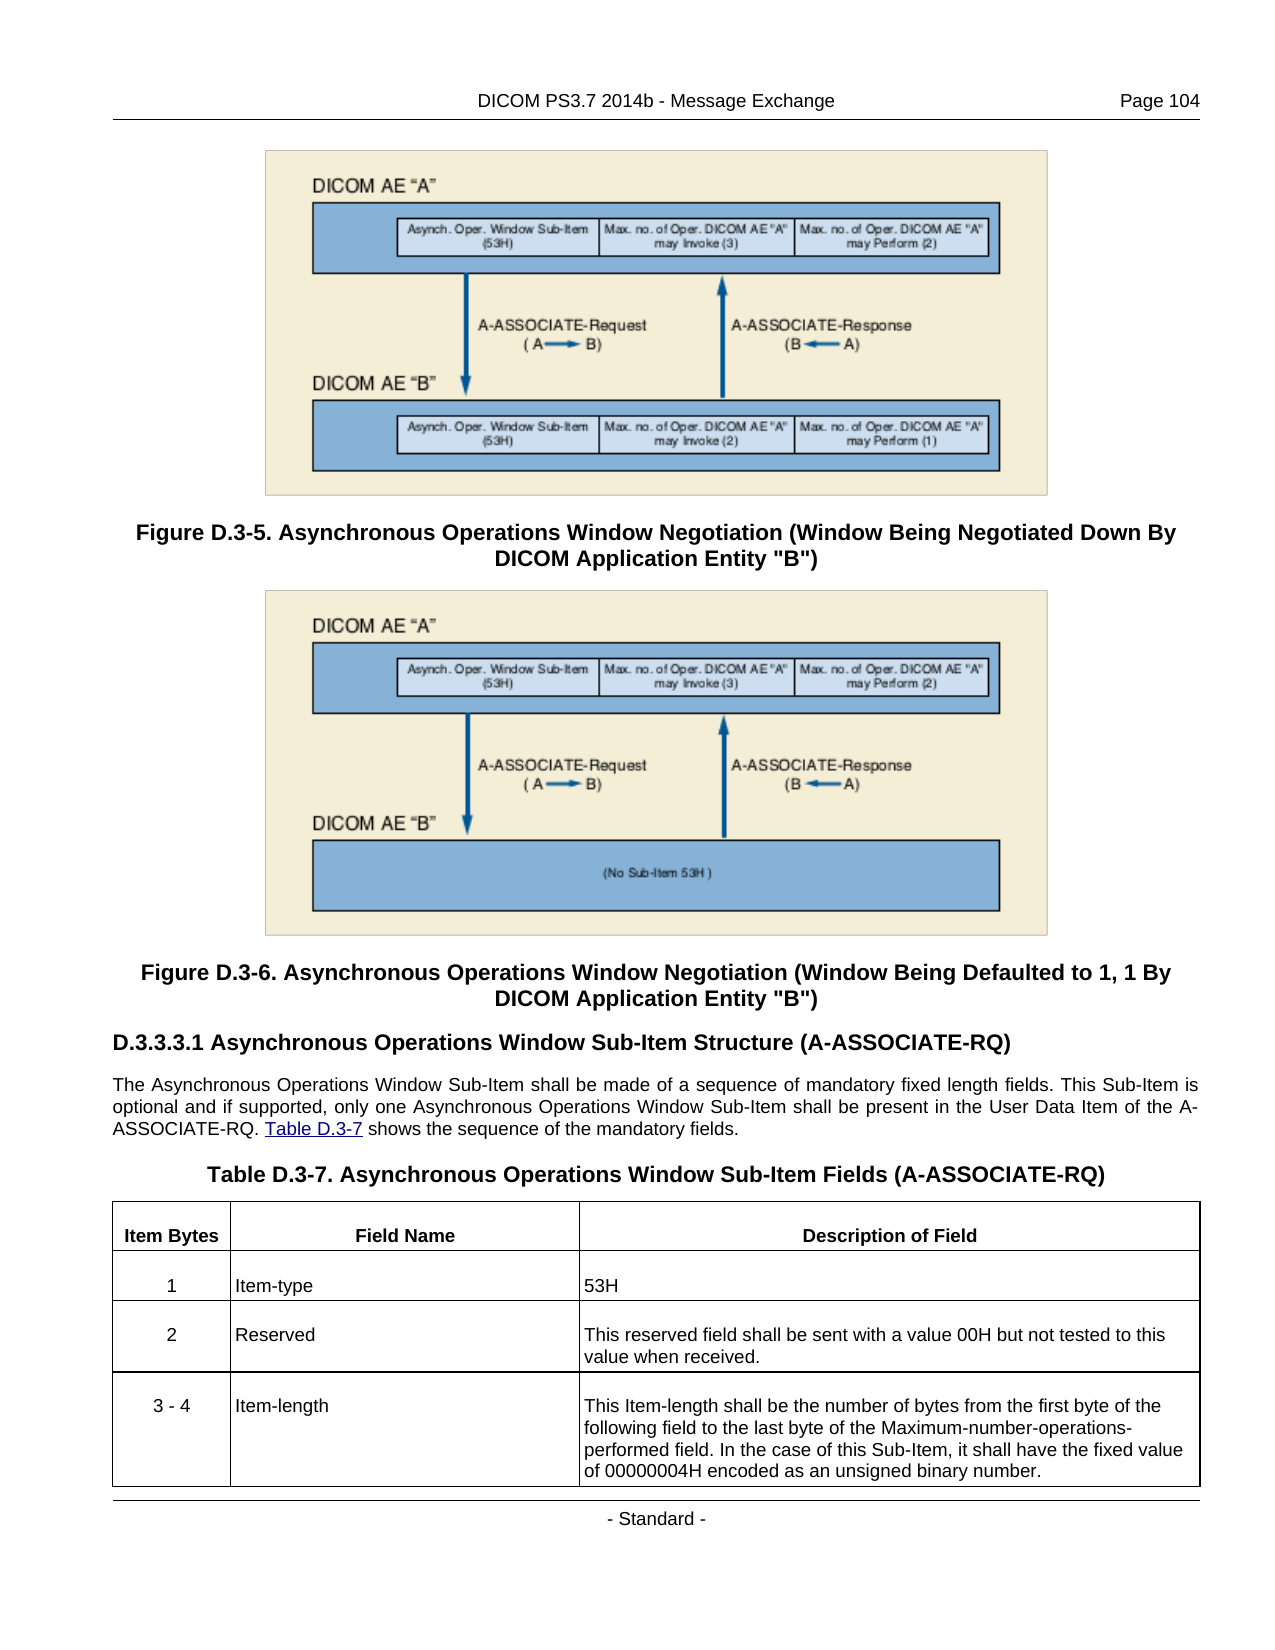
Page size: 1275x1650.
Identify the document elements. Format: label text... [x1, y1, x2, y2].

table_cell This reserved field shall be sent with a value 00H but not tested to this value when received. [580, 1301, 1199, 1371]
table_cell 53H [580, 1251, 1199, 1300]
table_cell This Item-length shall be the number of bytes from the first byte of the following field to the last byte of the Maximum-number-operations-performed field. In the case of this Sub-Item, it shall have the fixed value of 00000004H encoded as an unsigned binary number. [580, 1373, 1199, 1486]
table_cell Reserved [231, 1301, 579, 1371]
text D.3.3.3.1 Asynchronous Operations Window Sub-Item Structure (A-ASSOCIATE-RQ) [112, 1029, 1200, 1055]
text Figure D.3-6. Asynchronous Operations Window Negotiation (Window Being Defaulted to 1, 1 By DICOM Application Entity "B") [112, 959, 1200, 1011]
table_header Field Name [231, 1202, 579, 1250]
table_cell 3 - 4 [113, 1373, 230, 1486]
text Figure D.3-5. Asynchronous Operations Window Negotiation (Window Being Negotiated Down By DICOM Application Entity "B") [112, 519, 1200, 571]
text Table D.3-7. Asynchronous Operations Window Sub-Item Fields (A-ASSOCIATE-RQ) [112, 1161, 1200, 1187]
picture [264, 589, 1049, 937]
table_cell Item-length [231, 1373, 579, 1486]
table_cell 2 [113, 1301, 230, 1371]
table_header Description of Field [580, 1202, 1199, 1250]
table_cell Item-type [231, 1251, 579, 1300]
table_header Item Bytes [113, 1202, 230, 1250]
table_cell 1 [113, 1251, 230, 1300]
text The Asynchronous Operations Window Sub-Item shall be made of a sequence of mandatory fixed length fields. This Sub-Item is optional and if supported, only one Asynchronous Operations Window Sub-Item shall be present in the User Data Item of the A-ASSOCIATE-RQ. Table D.3-7 shows the sequence of the mandatory fields. [112, 1074, 1200, 1139]
picture [264, 150, 1049, 497]
